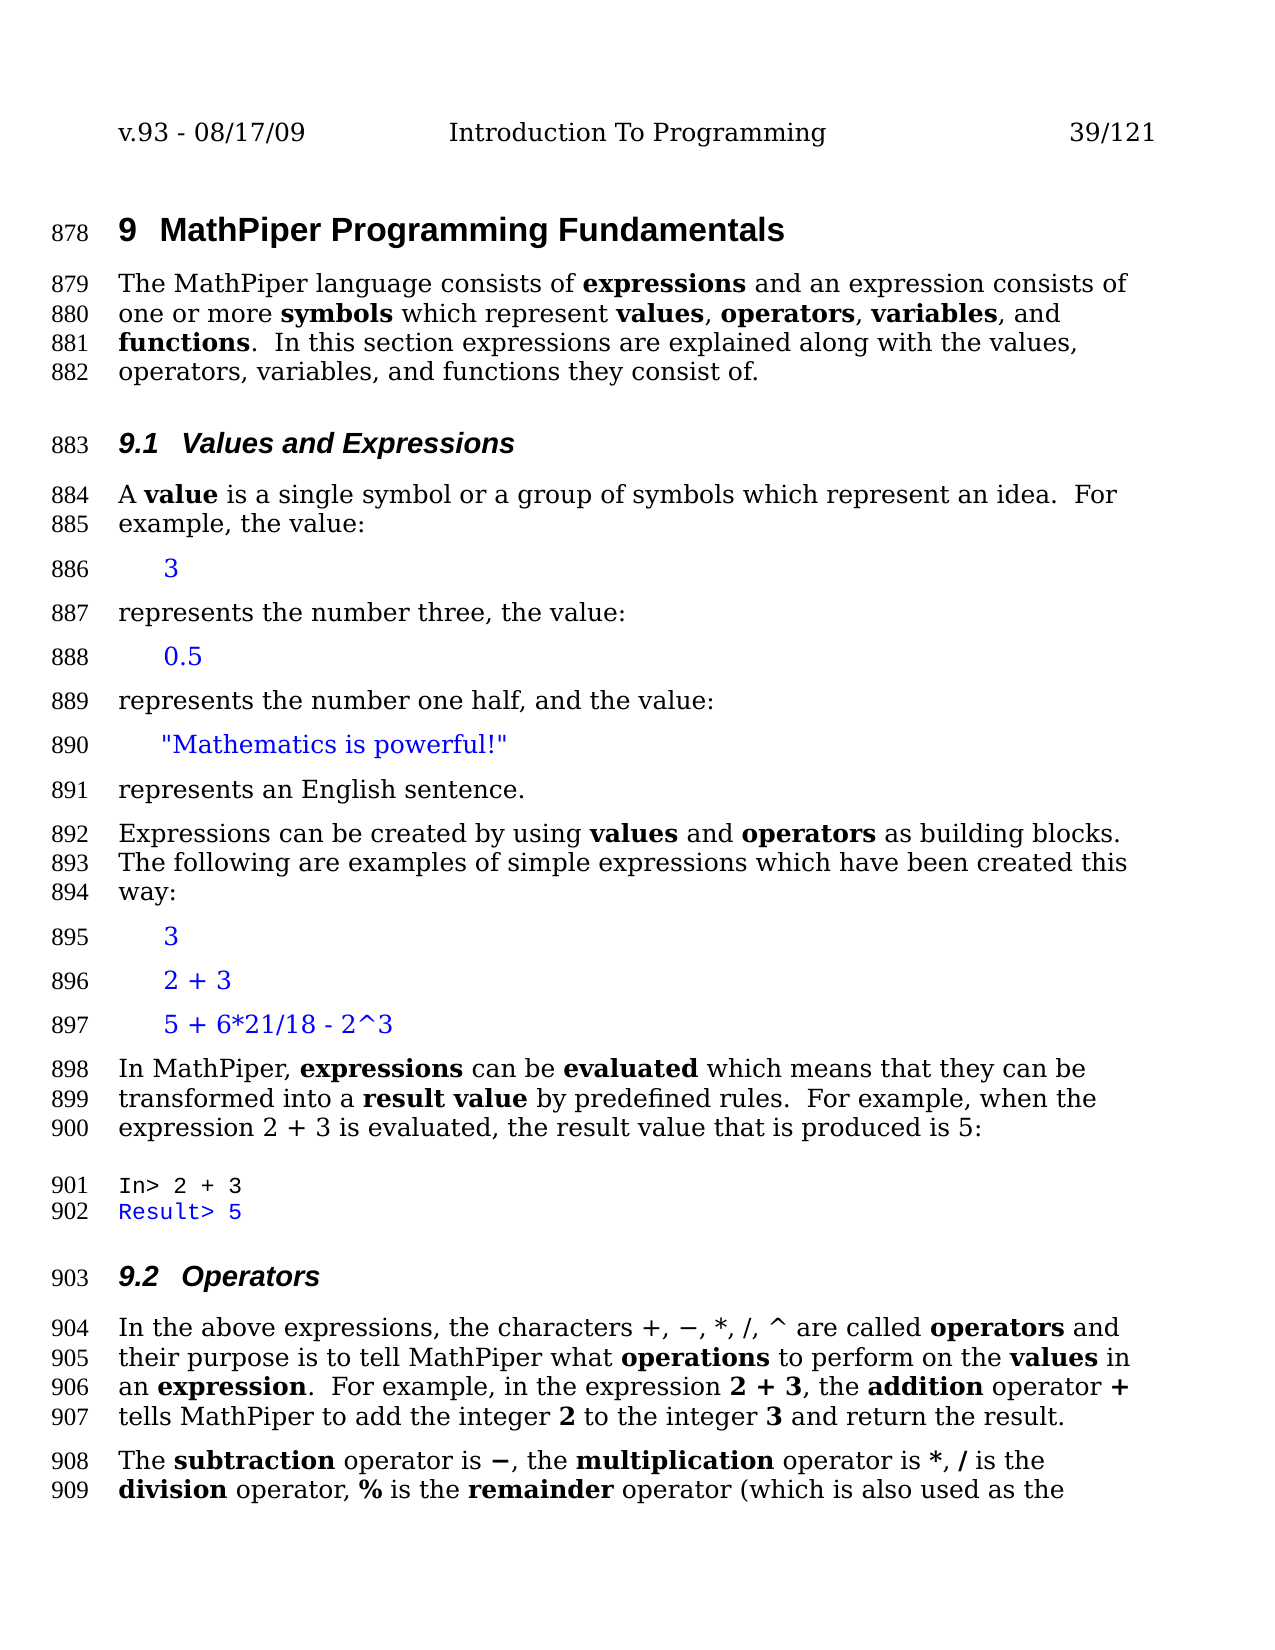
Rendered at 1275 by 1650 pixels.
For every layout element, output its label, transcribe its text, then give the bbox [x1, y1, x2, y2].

text The MathPiper language consists of expressions and an expression consists of one or more symbols which represent values, operators, variables, and functions. In this section expressions are explained along with the values, operators, variables, and functions they consist of. [118, 269, 1157, 387]
text The subtraction operator is −, the multiplication operator is *, / is the division operator, % is the remainder operator (which is also used as the [118, 1446, 1157, 1505]
subtitle MathPiper Programming Fundamentals [118, 210, 1157, 248]
text 3 [163, 922, 1157, 951]
text 2 + 3 [163, 966, 1157, 995]
text Result> 5 [118, 1200, 1157, 1226]
subtitle Operators [118, 1259, 1157, 1292]
text 0.5 [163, 642, 1157, 671]
text In> 2 + 3 [118, 1174, 1157, 1200]
text In MathPiper, expressions can be evaluated which means that they can be transformed into a result value by predefined rules. For example, when the expression 2 + 3 is evaluated, the result value that is produced is 5: [118, 1054, 1157, 1142]
text represents the number three, the value: [118, 598, 1157, 627]
text represents an English sentence. [118, 775, 1157, 804]
text 5 + 6*21/18 - 2^3 [163, 1010, 1157, 1039]
text represents the number one half, and the value: [118, 686, 1157, 716]
text In the above expressions, the characters +, −, *, /, ^ are called operators and their purpose is to tell MathPiper what operations to perform on the values in an expression. For example, in the expression 2 + 3, the addition operator + tells MathPiper to add the integer 2 to the integer 3 and return the result. [118, 1313, 1157, 1431]
text Expressions can be created by using values and operators as building blocks. The following are examples of simple expressions which have been created this way: [118, 819, 1157, 907]
text 3 [163, 554, 1157, 583]
text "Mathematics is powerful!" [161, 731, 1157, 760]
text A value is a single symbol or a group of symbols which represent an idea. For example, the value: [118, 480, 1157, 539]
subtitle Values and Expressions [118, 426, 1157, 459]
